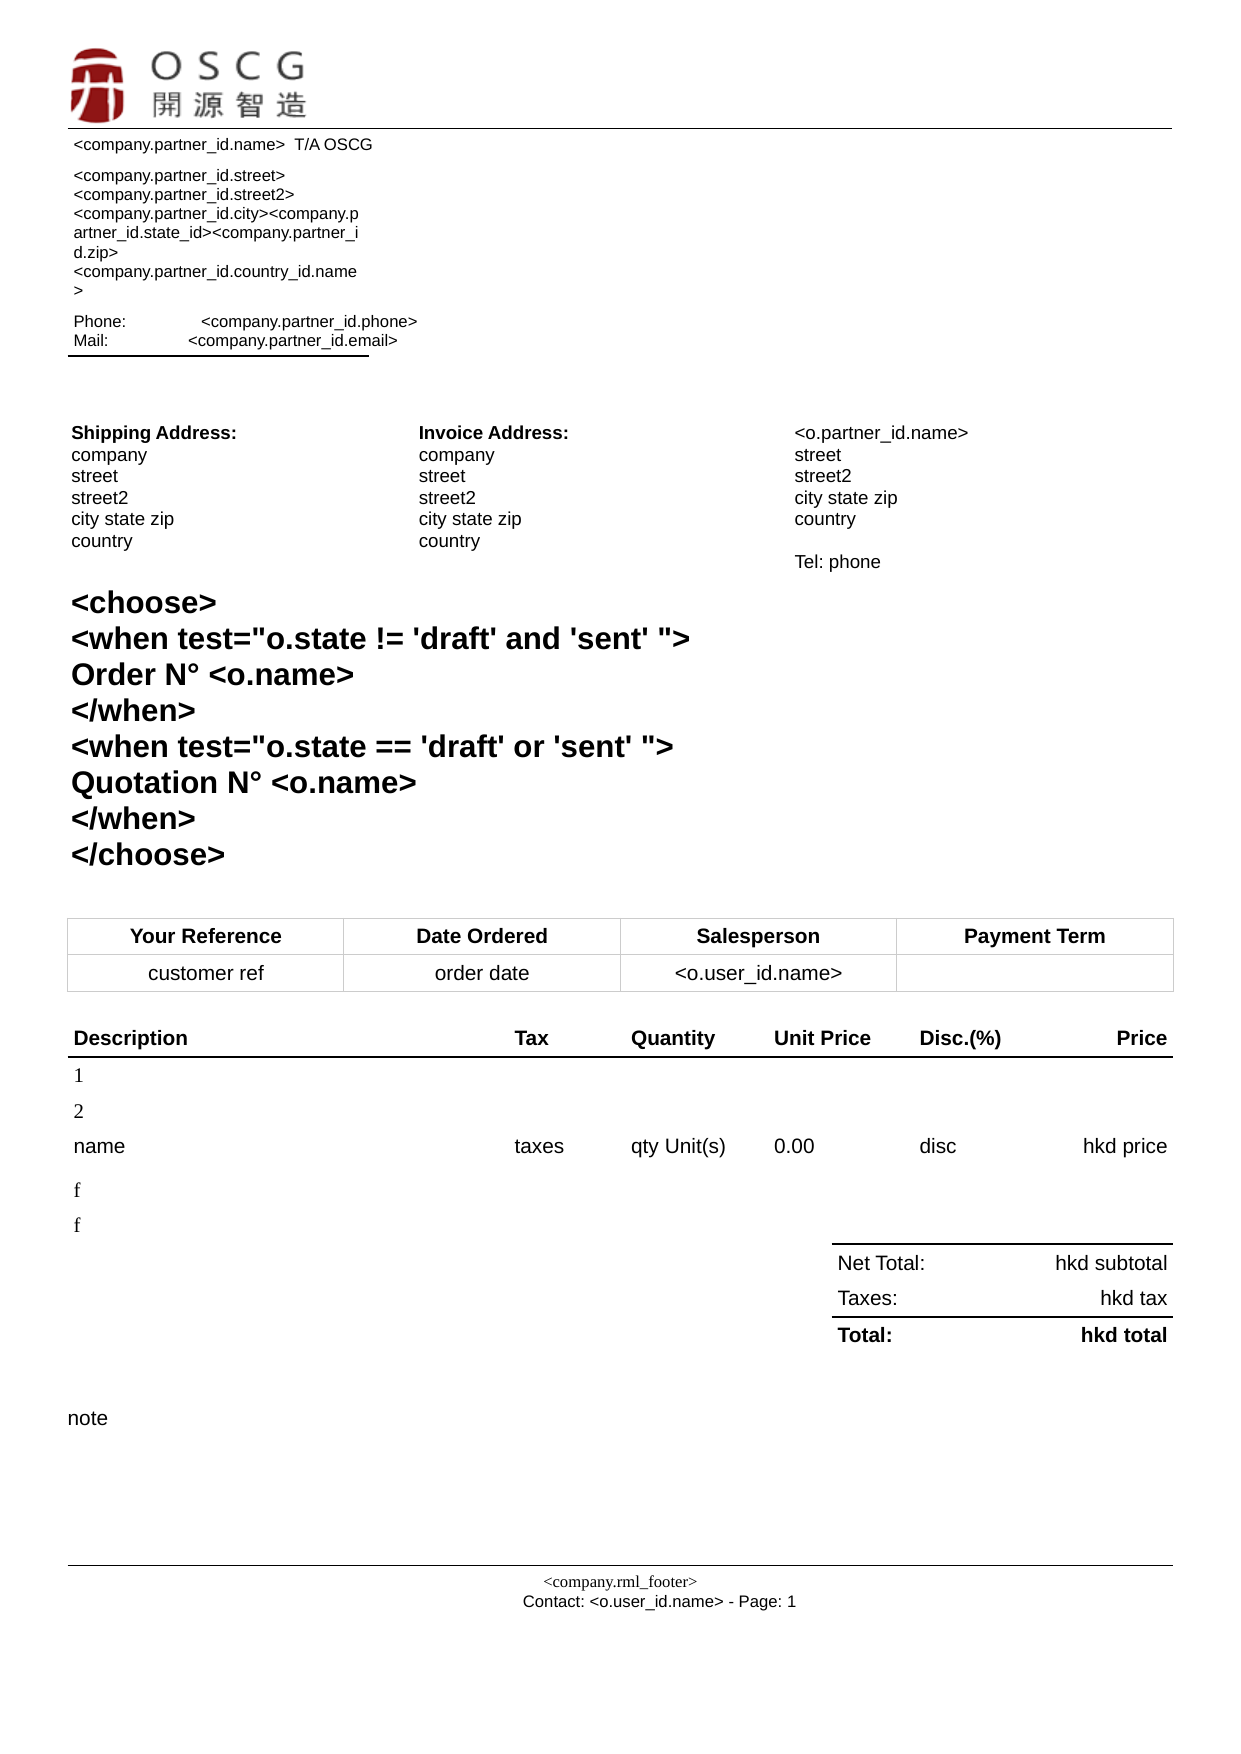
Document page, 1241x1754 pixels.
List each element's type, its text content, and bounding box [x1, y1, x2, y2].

table_header Disc.(%) [914, 1020, 1016, 1056]
table_cell <choose> <when test="o.state != 'draft' and 'sent' "> Order N° <o.name> </when> <when test="o.state == 'draft' or 'sent' "> Quotation N° <o.name> </when> </choose> [65, 579, 788, 877]
table_cell [68, 1243, 768, 1280]
table_cell [768, 1316, 832, 1353]
table_header Payment Term [897, 919, 1173, 954]
table_header Tax [509, 1020, 625, 1056]
table_cell [789, 878, 1171, 918]
table_cell 0.00 [768, 1129, 913, 1172]
table_cell customer ref [68, 955, 343, 991]
table_header Your Reference [68, 919, 343, 954]
table_cell Net Total: [832, 1245, 958, 1280]
picture [70, 47, 307, 125]
table_header Price [1016, 1020, 1173, 1056]
table_cell [68, 1280, 768, 1316]
table_header Unit Price [768, 1020, 913, 1056]
table_cell [65, 878, 788, 918]
table_cell Taxes: [832, 1280, 958, 1316]
table_cell [768, 1280, 832, 1316]
table_cell Total: [832, 1318, 958, 1353]
table_header Date Ordered [344, 919, 620, 954]
table_header Shipping Address: company street street2 city state zip country [65, 416, 412, 578]
table_header <o.partner_id.name> street street2 city state zip country Tel: phone [789, 416, 1171, 578]
table_header Invoice Address: company street street2 city state zip country [413, 416, 788, 578]
table_cell <o.user_id.name> [621, 955, 896, 991]
table_cell name [68, 1129, 508, 1172]
table_header Description [68, 1020, 508, 1056]
table_cell [897, 955, 1173, 991]
table_header Quantity [625, 1020, 768, 1056]
text note [67, 1406, 1173, 1429]
table_cell f [68, 1172, 1173, 1207]
table_cell [789, 579, 1171, 614]
table_cell hkd total [958, 1318, 1173, 1353]
table_cell qty Unit(s) [625, 1129, 768, 1172]
table_cell disc [914, 1129, 1016, 1172]
table_cell hkd subtotal [958, 1245, 1173, 1280]
table_cell 2 [68, 1093, 1173, 1129]
table_cell hkd price [1016, 1129, 1173, 1172]
table_cell 1 [68, 1058, 1173, 1093]
table_header Salesperson [621, 919, 896, 954]
table_cell [768, 1243, 832, 1280]
table_cell hkd tax [958, 1280, 1173, 1316]
table_cell [789, 614, 1171, 877]
table_cell order date [344, 955, 620, 991]
table_cell taxes [509, 1129, 625, 1172]
table_cell f [68, 1207, 1173, 1243]
table_cell [68, 1316, 768, 1353]
